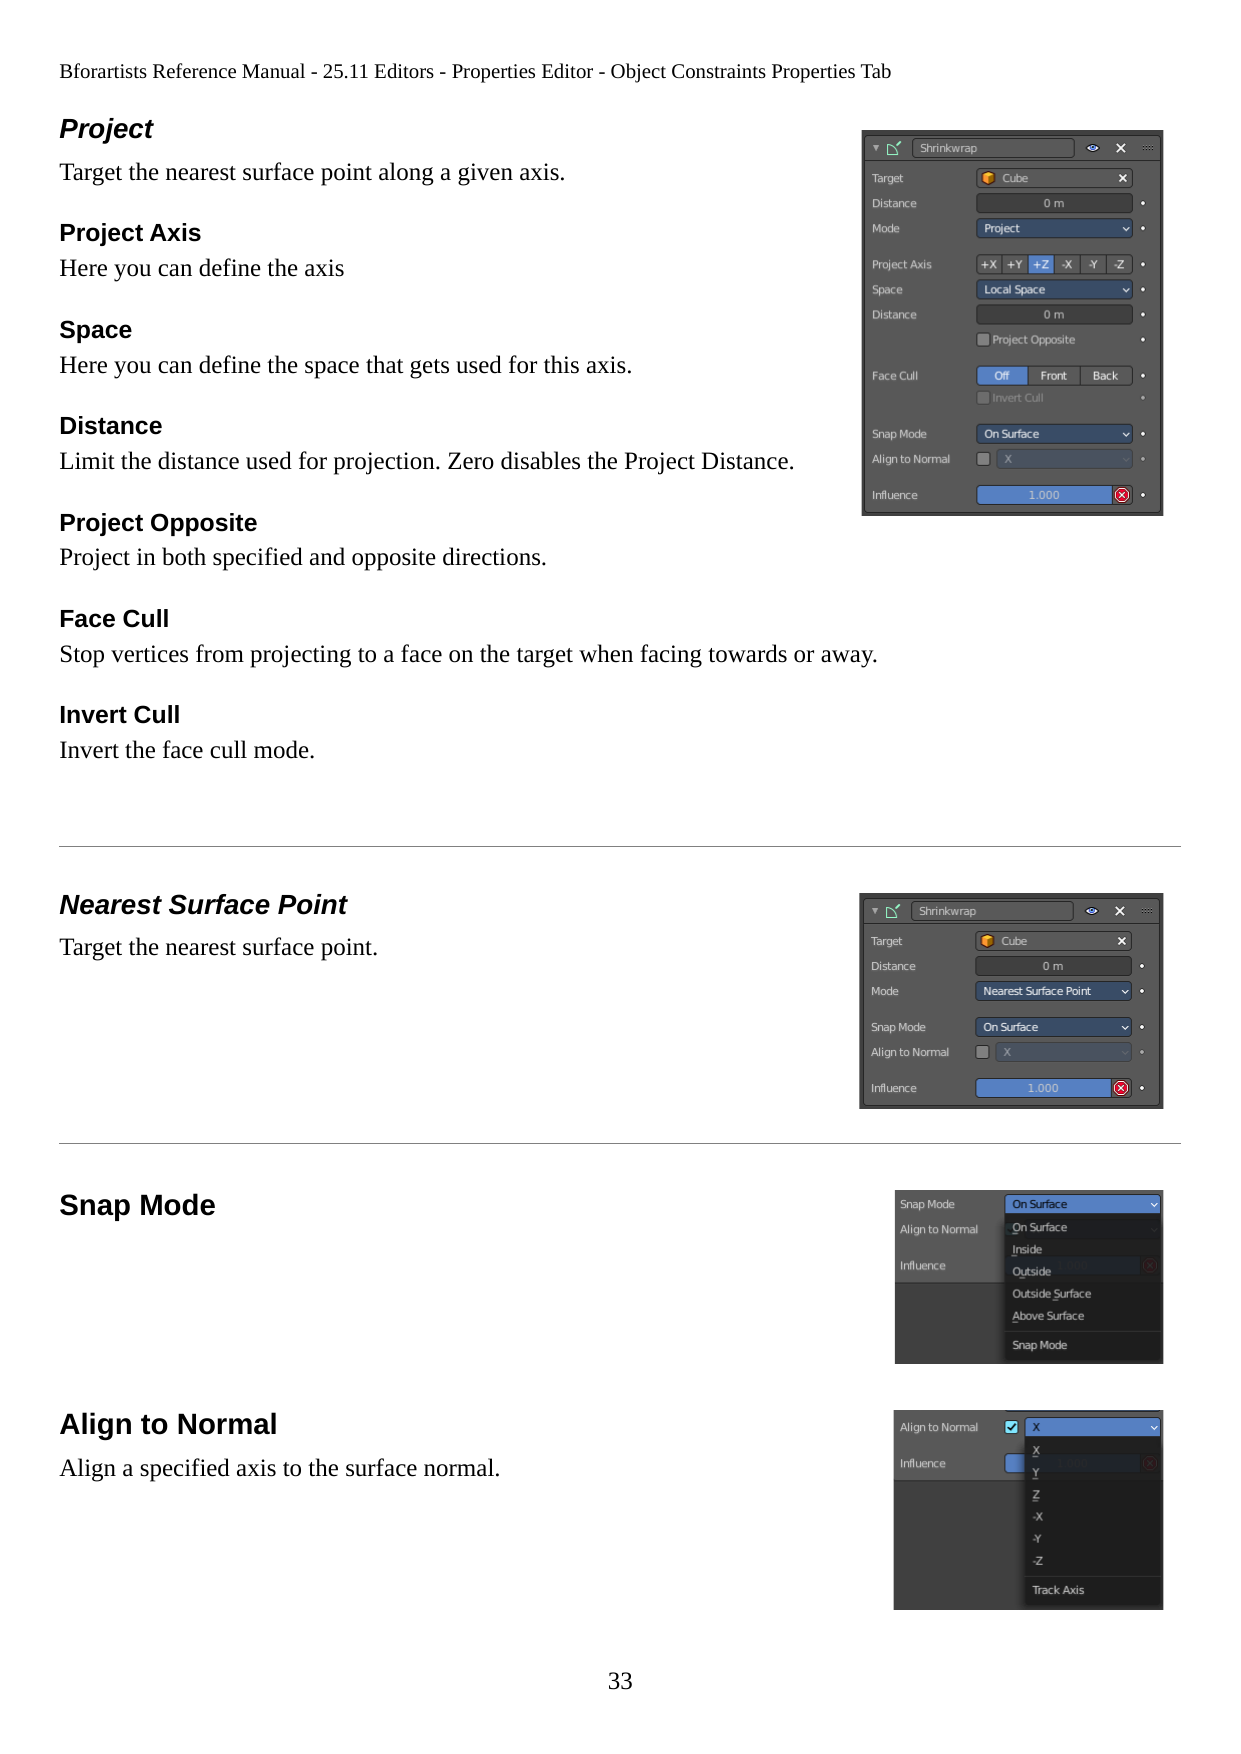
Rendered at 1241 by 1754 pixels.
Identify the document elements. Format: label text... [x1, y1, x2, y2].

text Here you can define the axis [59, 253, 861, 282]
text Target the nearest surface point along a given axis. [59, 157, 861, 186]
subtitle [1164, 218, 1181, 247]
subtitle Distance [59, 411, 861, 440]
subtitle Project Opposite [59, 508, 1181, 536]
text Limit the distance used for projection. Zero disables the Project Distance. [59, 446, 861, 475]
text Stop vertices from projecting to a face on the target when facing towards or away. [59, 639, 1181, 667]
subtitle [1164, 411, 1181, 440]
picture [893, 1410, 1164, 1610]
text Align a specified axis to the surface normal. [59, 1453, 893, 1482]
picture [894, 1190, 1164, 1364]
subtitle Nearest Surface Point [59, 888, 1181, 920]
text Project in both specified and opposite directions. [59, 542, 1181, 571]
text Here you can define the space that gets used for this axis. [59, 350, 861, 378]
subtitle Project [59, 113, 1181, 144]
subtitle Project Axis [59, 218, 861, 247]
subtitle Snap Mode [59, 1187, 1181, 1221]
picture [859, 893, 1164, 1109]
subtitle Invert Cull [59, 700, 1181, 729]
subtitle Face Cull [59, 604, 1181, 632]
subtitle [1164, 315, 1181, 343]
text Target the nearest surface point. [59, 932, 859, 961]
subtitle Space [59, 315, 861, 343]
subtitle Align to Normal [59, 1407, 1181, 1441]
text Invert the face cull mode. [59, 735, 1181, 764]
picture [861, 130, 1164, 516]
